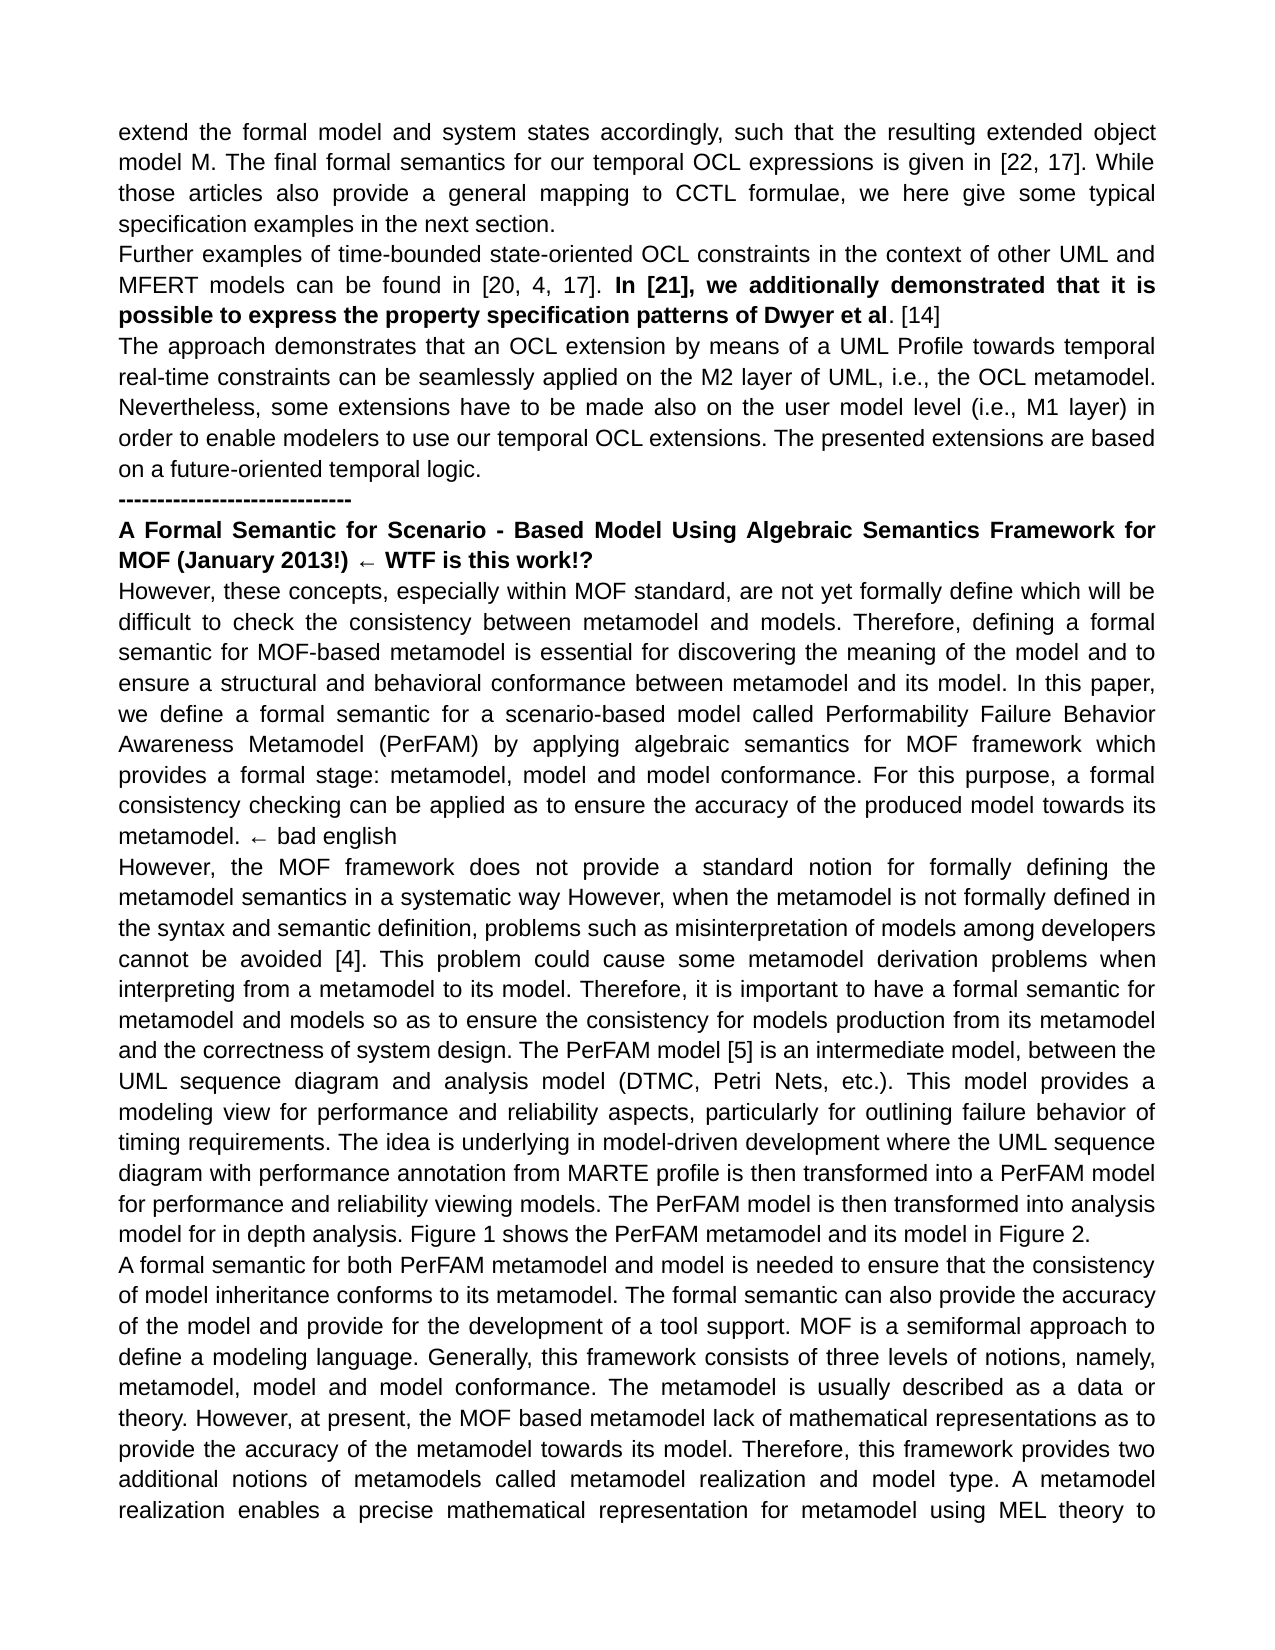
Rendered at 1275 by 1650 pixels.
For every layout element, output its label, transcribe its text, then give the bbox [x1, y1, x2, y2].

text However, these concepts, especially within MOF standard, are not yet formally define which will be difficult to check the consistency between metamodel and models. Therefore, defining a formal semantic for MOF-based metamodel is essential for discovering the meaning of the model and to ensure a structural and behavioral conformance between metamodel and its model. In this paper, we define a formal semantic for a scenario-based model called Performability Failure Behavior Awareness Metamodel (PerFAM) by applying algebraic semantics for MOF framework which provides a formal stage: metamodel, model and model conformance. For this purpose, a formal consistency checking can be applied as to ensure the accuracy of the produced model towards its metamodel. ← bad english [118, 577, 1157, 849]
text However, the MOF framework does not provide a standard notion for formally defining the metamodel semantics in a systematic way However, when the metamodel is not formally defined in the syntax and semantic definition, problems such as misinterpretation of models among developers cannot be avoided [4]. This problem could cause some metamodel derivation problems when interpreting from a metamodel to its model. Therefore, it is important to have a formal semantic for metamodel and models so as to ensure the consistency for models production from its metamodel and the correctness of system design. The PerFAM model [5] is an intermediate model, between the UML sequence diagram and analysis model (DTMC, Petri Nets, etc.). This model provides a modeling view for performance and reliability aspects, particularly for outlining failure behavior of timing requirements. The idea is underlying in model-driven development where the UML sequence diagram with performance annotation from MARTE profile is then transformed into a PerFAM model for performance and reliability viewing models. The PerFAM model is then transformed into analysis model for in depth analysis. Figure 1 shows the PerFAM metamodel and its model in Figure 2. [118, 853, 1157, 1247]
text Further examples of time-bounded state-oriented OCL constraints in the context of other UML and MFERT models can be found in [20, 4, 17]. In [21], we additionally demonstrated that it is possible to express the property specification patterns of Dwyer et al. [14] [118, 241, 1157, 329]
text A formal semantic for both PerFAM metamodel and model is needed to ensure that the consistency of model inheritance conforms to its metamodel. The formal semantic can also provide the accuracy of the model and provide for the development of a tool support. MOF is a semiformal approach to define a modeling language. Generally, this framework consists of three levels of notions, namely, metamodel, model and model conformance. The metamodel is usually described as a data or theory. However, at present, the MOF based metamodel lack of mathematical representations as to provide the accuracy of the metamodel towards its model. Therefore, this framework provides two additional notions of metamodels called metamodel realization and model type. A metamodel realization enables a precise mathematical representation for metamodel using MEL theory to [118, 1251, 1157, 1523]
text ------------------------------ [118, 486, 1157, 512]
text extend the formal model and system states accordingly, such that the resulting extended object model M. The final formal semantics for our temporal OCL expressions is given in [22, 17]. While those articles also provide a general mapping to CCTL formulae, we here give some typical specification examples in the next section. [118, 118, 1157, 237]
text A Formal Semantic for Scenario - Based Model Using Algebraic Semantics Framework for MOF (January 2013!) ← WTF is this work!? [118, 516, 1157, 574]
text The approach demonstrates that an OCL extension by means of a UML Profile towards temporal real-time constraints can be seamlessly applied on the M2 layer of UML, i.e., the OCL metamodel. Nevertheless, some extensions have to be made also on the user model level (i.e., M1 layer) in order to enable modelers to use our temporal OCL extensions. The presented extensions are based on a future-oriented temporal logic. [118, 332, 1157, 482]
